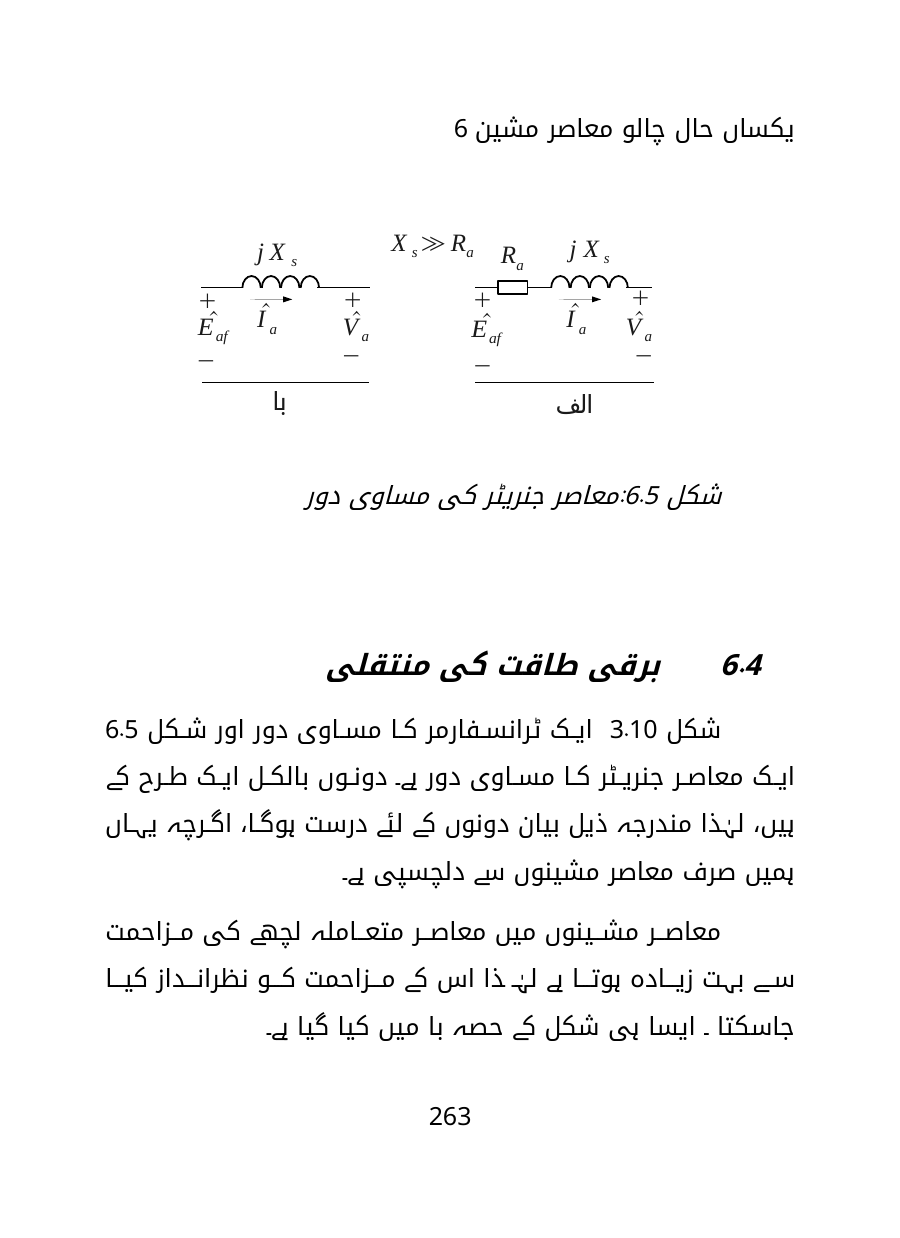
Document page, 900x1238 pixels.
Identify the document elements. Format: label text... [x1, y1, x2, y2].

text معاصر مشینوں میں معاصر متعاملہ لچھے کی مزاحمت سے بہت زیادہ ہوتا ہے لہٰذا اس کے مزاحمت کو نظرانداز کیا جاسکتا ۔ ایسا ہی شکل کے حصہ با میں کیا گیا ہے۔ [105, 908, 795, 1050]
subtitle برقی طاقت کی منتقلی [105, 638, 720, 693]
text شکل 3.10 ایک ٹرانسفارمر کا مساوی دور اور شکل 6.5 ایک معاصر جنریٹر کا مساوی دور ہے۔ دونوں بالکل ایک طرح کے ہیں، لہٰذا مندرجہ ذیل بیان دونوں کے لئے درست ہوگا، اگرچہ یہاں ہمیں صرف معاصر مشینوں سے دلچسپی ہے۔ [105, 706, 795, 896]
text شکل 6.5:معاصر جنریٹر کی مساوی دور [179, 195, 721, 520]
